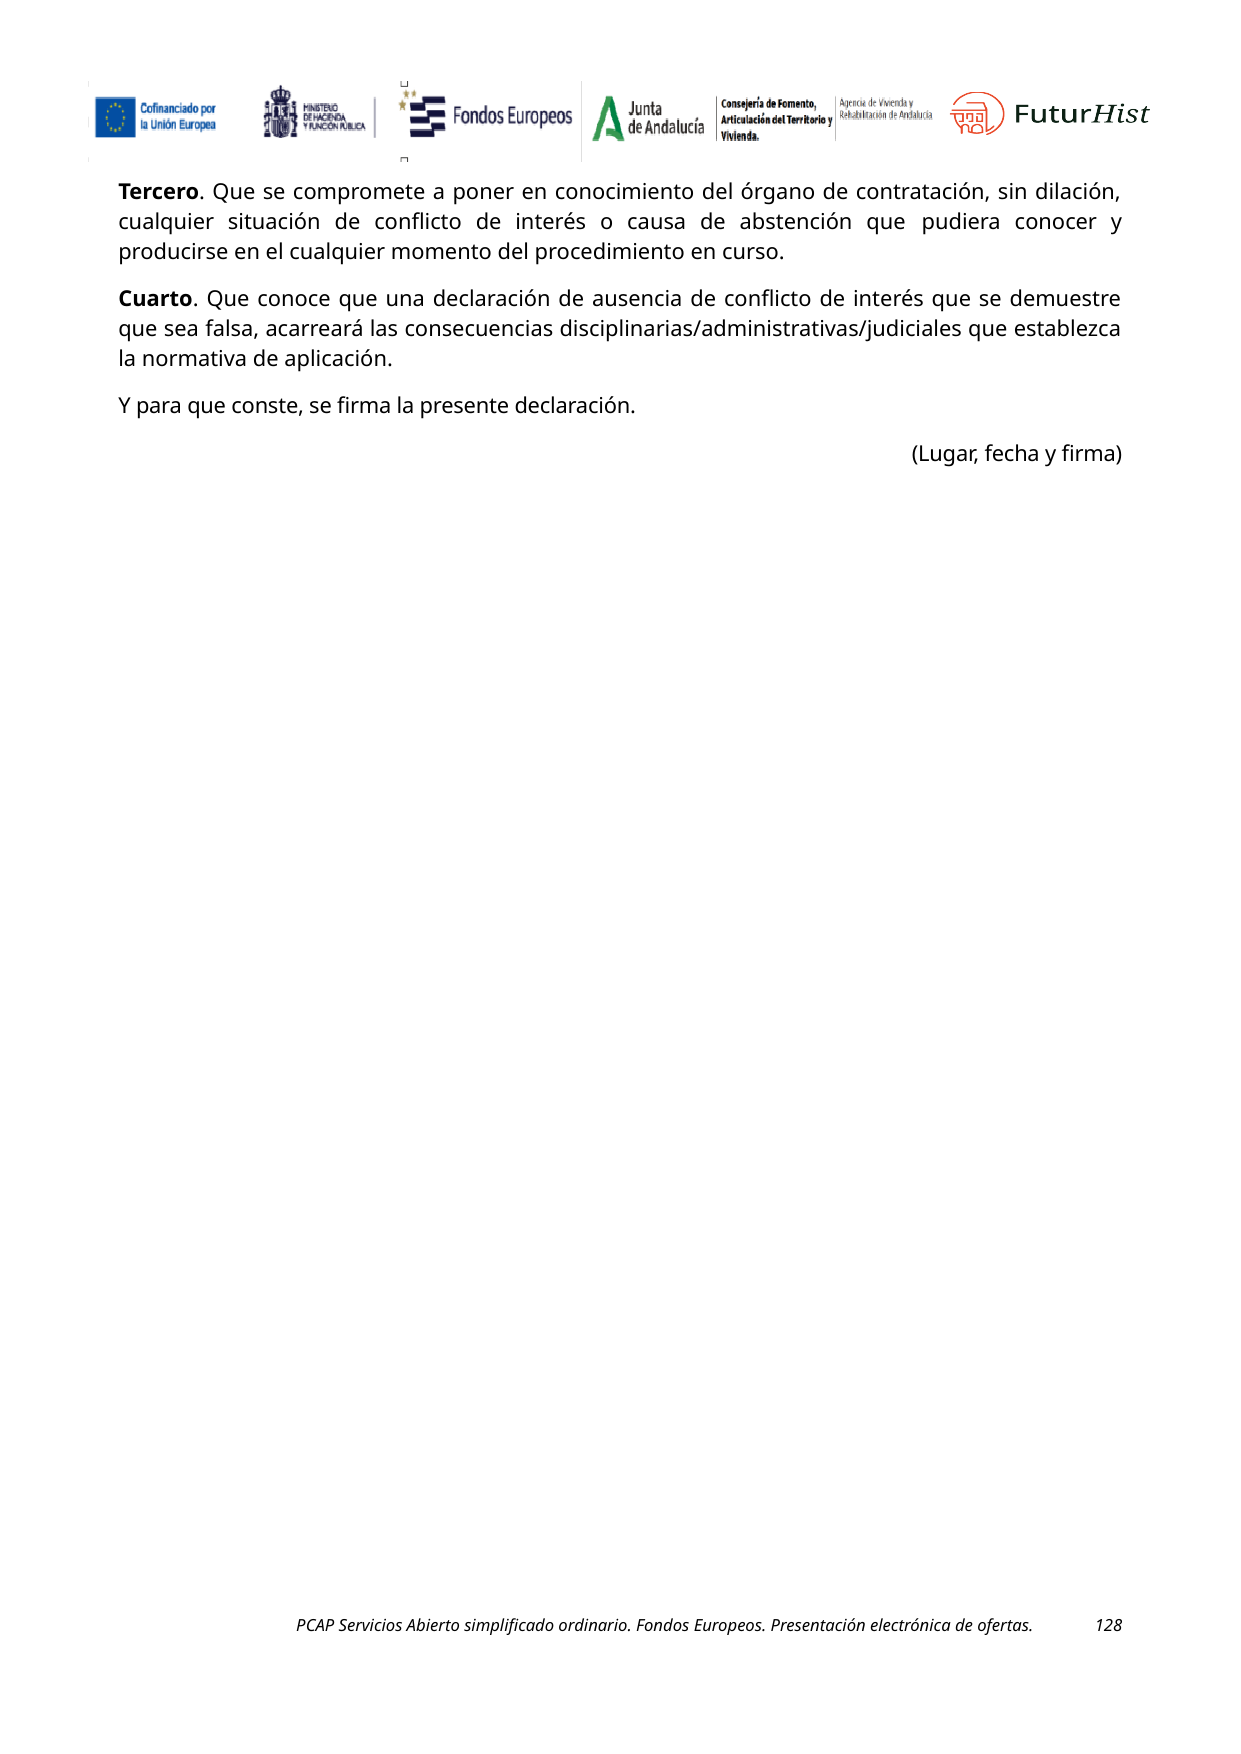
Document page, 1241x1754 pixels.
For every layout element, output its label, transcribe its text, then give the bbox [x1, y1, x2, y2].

picture [88, 79, 943, 162]
text Y para que conste, se firma la presente declaración. [118, 391, 1122, 420]
text Cuarto. Que conoce que una declaración de ausencia de conflicto de interés que se demuestre que sea falsa, acarreará las consecuencias disciplinarias/administrativas/judiciales que establezca la normativa de aplicación. [118, 283, 1122, 373]
picture [949, 92, 1150, 135]
text Tercero. Que se compromete a poner en conocimiento del órgano de contratación, sin dilación, cualquier situación de conflicto de interés o causa de abstención que pudiera conocer y producirse en el cualquier momento del procedimiento en curso. [118, 176, 1122, 266]
text (Lugar, fecha y firma) [118, 438, 1122, 470]
